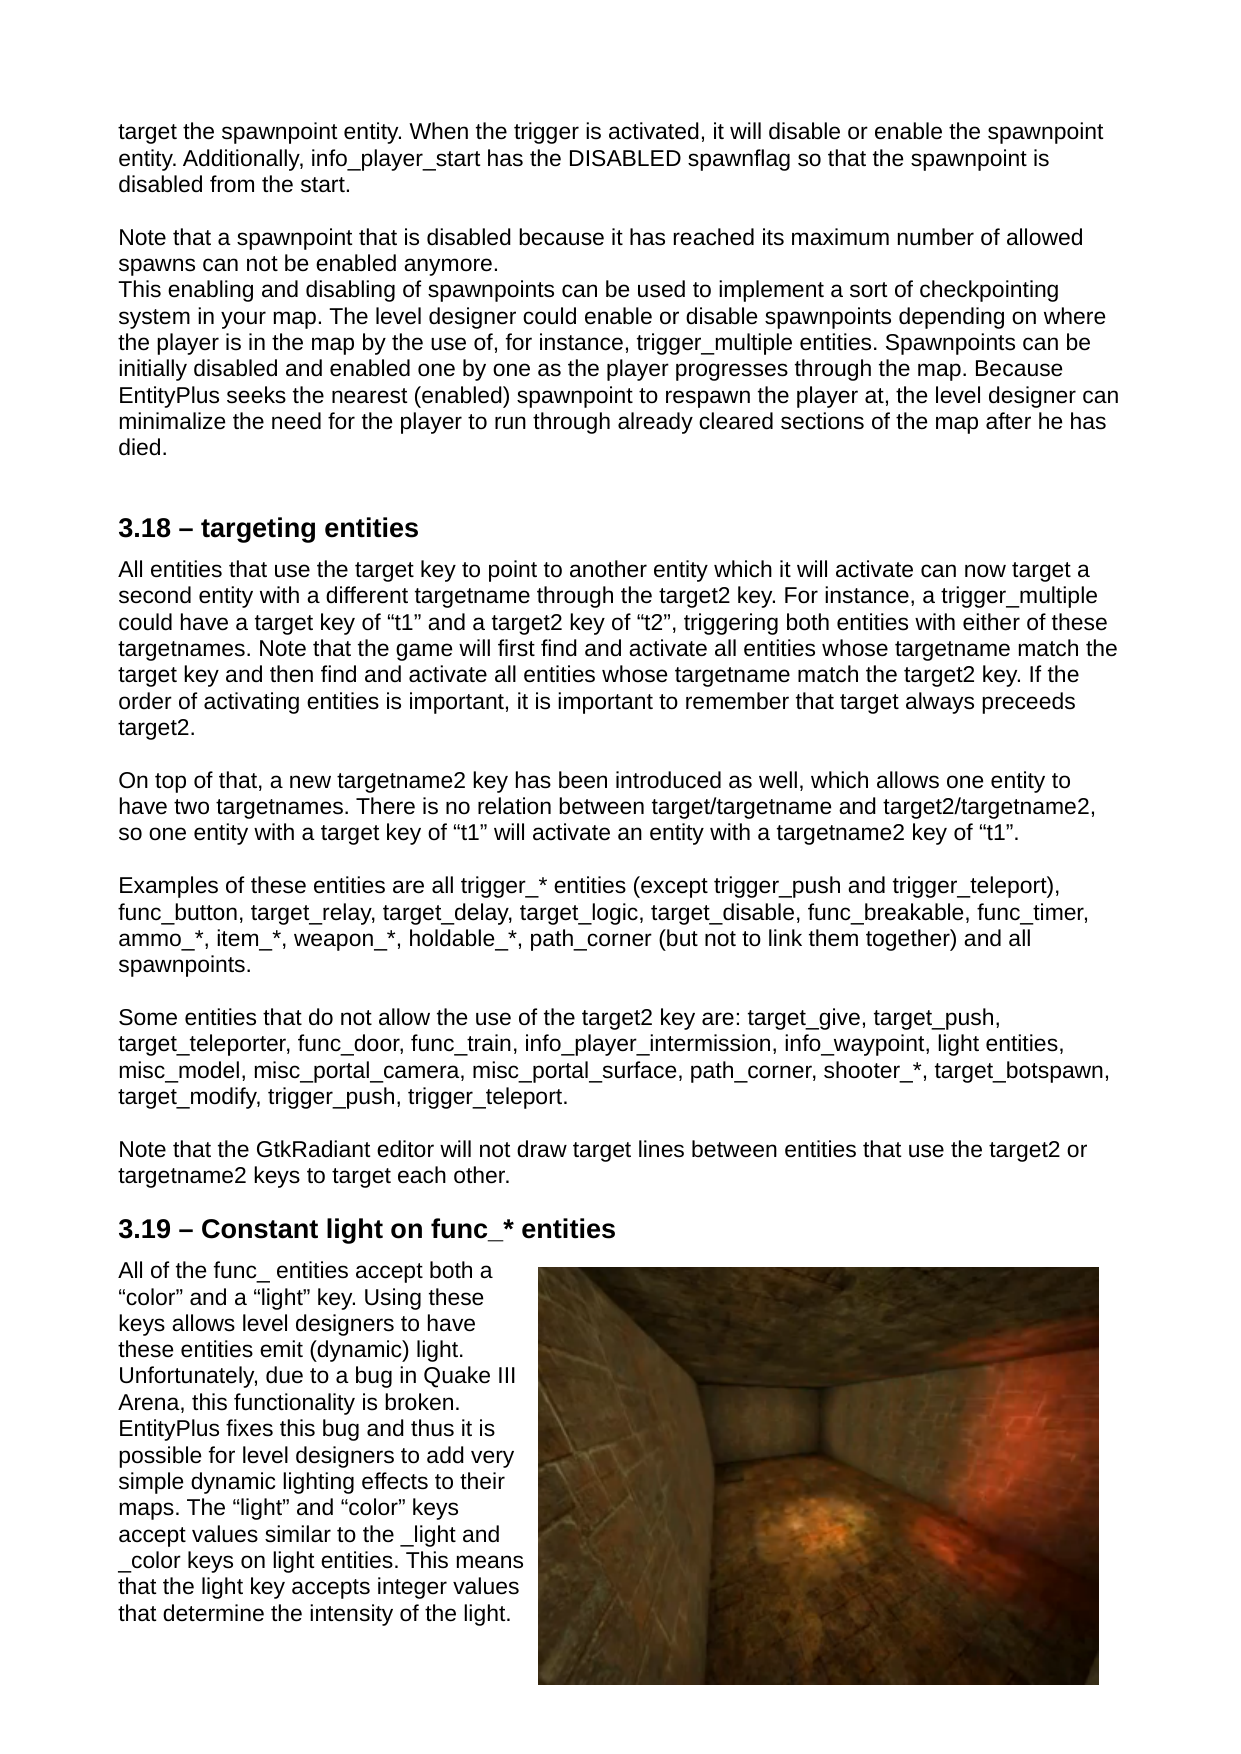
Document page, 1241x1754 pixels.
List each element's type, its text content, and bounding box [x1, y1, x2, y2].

text On top of that, a new targetname2 key has been introduced as well, which allows one entity to have two targetnames. There is no relation between target/targetname and target2/targetname2, so one entity with a target key of “t1” will activate an entity with a targetname2 key of “t1”. [118, 767, 1122, 846]
subtitle 3.18 – targeting entities [118, 512, 1122, 543]
text target the spawnpoint entity. When the trigger is activated, it will disable or enable the spawnpoint entity. Additionally, info_player_start has the DISABLED spawnflag so that the spawnpoint is disabled from the start. [118, 118, 1122, 197]
text Examples of these entities are all trigger_* entities (except trigger_push and trigger_teleport), func_button, target_relay, target_delay, target_logic, target_disable, func_breakable, func_timer, ammo_*, item_*, weapon_*, holdable_*, path_corner (but not to link them together) and all spawnpoints. [118, 872, 1122, 977]
text Note that a spawnpoint that is disabled because it has reached its maximum number of allowed spawns can not be enabled anymore. [118, 223, 1122, 276]
text Note that the GtkRadiant editor will not draw target lines between entities that use the target2 or targetname2 keys to target each other. [118, 1136, 1122, 1188]
text Some entities that do not allow the use of the target2 key are: target_give, target_push, target_teleporter, func_door, func_train, info_player_intermission, info_waypoint, light entities, misc_model, misc_portal_camera, misc_portal_surface, path_corner, shooter_*, target_botspawn, target_modify, trigger_push, trigger_teleport. [118, 1004, 1122, 1109]
text All entities that use the target key to point to another entity which it will activate can now target a second entity with a different targetname through the target2 key. For instance, a trigger_multiple could have a target key of “t1” and a target2 key of “t2”, triggering both entities with either of these targetnames. Note that the game will first find and activate all entities whose targetname match the target key and then find and activate all entities whose targetname match the target2 key. If the order of activating entities is important, it is important to remember that target always preceeds target2. [118, 556, 1122, 740]
text All of the func_ entities accept both a “color” and a “light” key. Using these keys allows level designers to have these entities emit (dynamic) light. Unfortunately, due to a bug in Quake III Arena, this functionality is broken. EntityPlus fixes this bug and thus it is possible for level designers to add very simple dynamic lighting effects to their maps. The “light” and “color” keys accept values similar to the _light and _color keys on light entities. This means that the light key accepts integer values that determine the intensity of the light. [118, 1257, 1122, 1626]
subtitle 3.19 – Constant light on func_* entities [118, 1213, 1122, 1244]
picture [538, 1267, 1099, 1685]
text This enabling and disabling of spawnpoints can be used to implement a sort of checkpointing system in your map. The level designer could enable or disable spawnpoints depending on where the player is in the map by the use of, for instance, trigger_multiple entities. Spawnpoints can be initially disabled and enabled one by one as the player progresses through the map. Because EntityPlus seeks the nearest (enabled) spawnpoint to respawn the player at, the level designer can minimalize the need for the player to run through already cleared sections of the map after he has died. [118, 276, 1122, 461]
